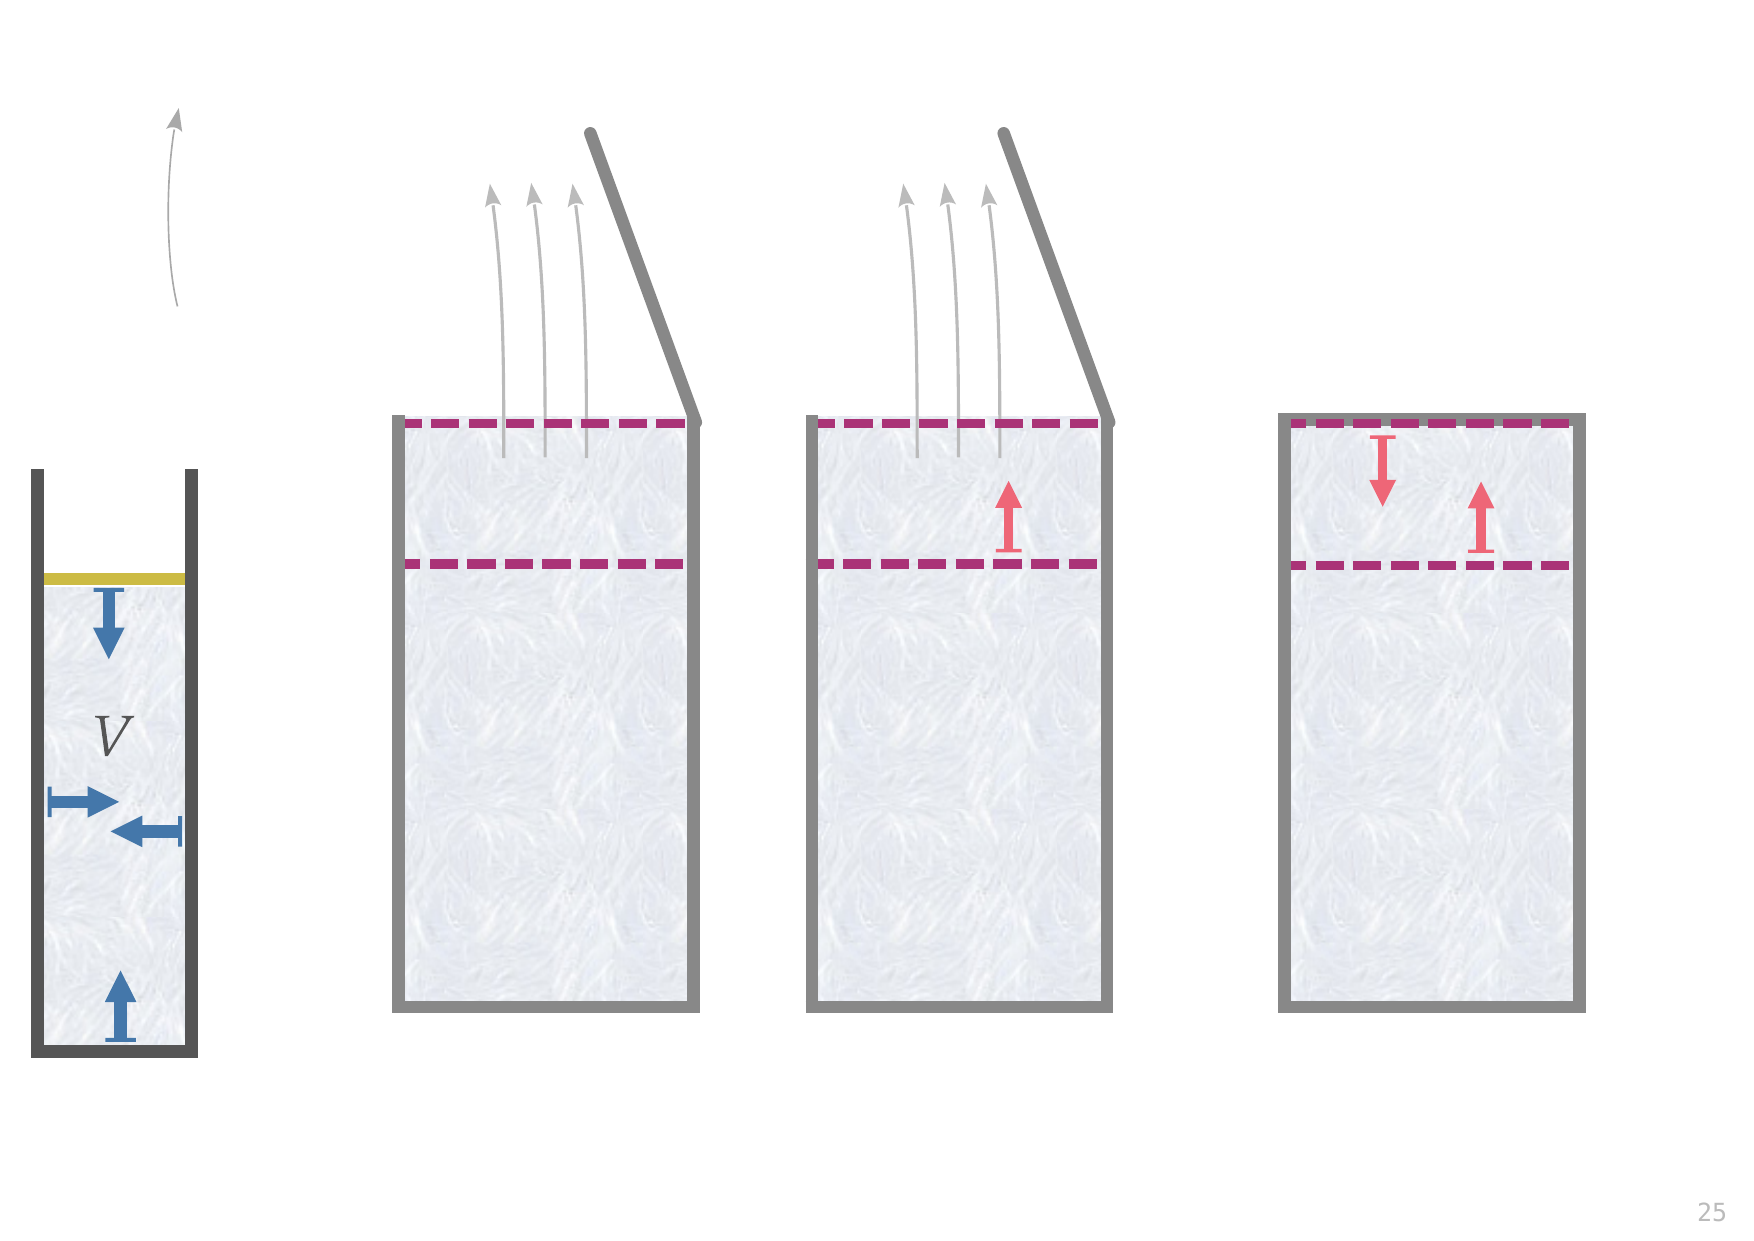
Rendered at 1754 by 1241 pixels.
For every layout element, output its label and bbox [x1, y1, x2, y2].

text_box [818, 416, 1101, 1001]
text_box [1291, 426, 1573, 1001]
text_box [405, 416, 687, 1001]
text_box [44, 587, 185, 1045]
